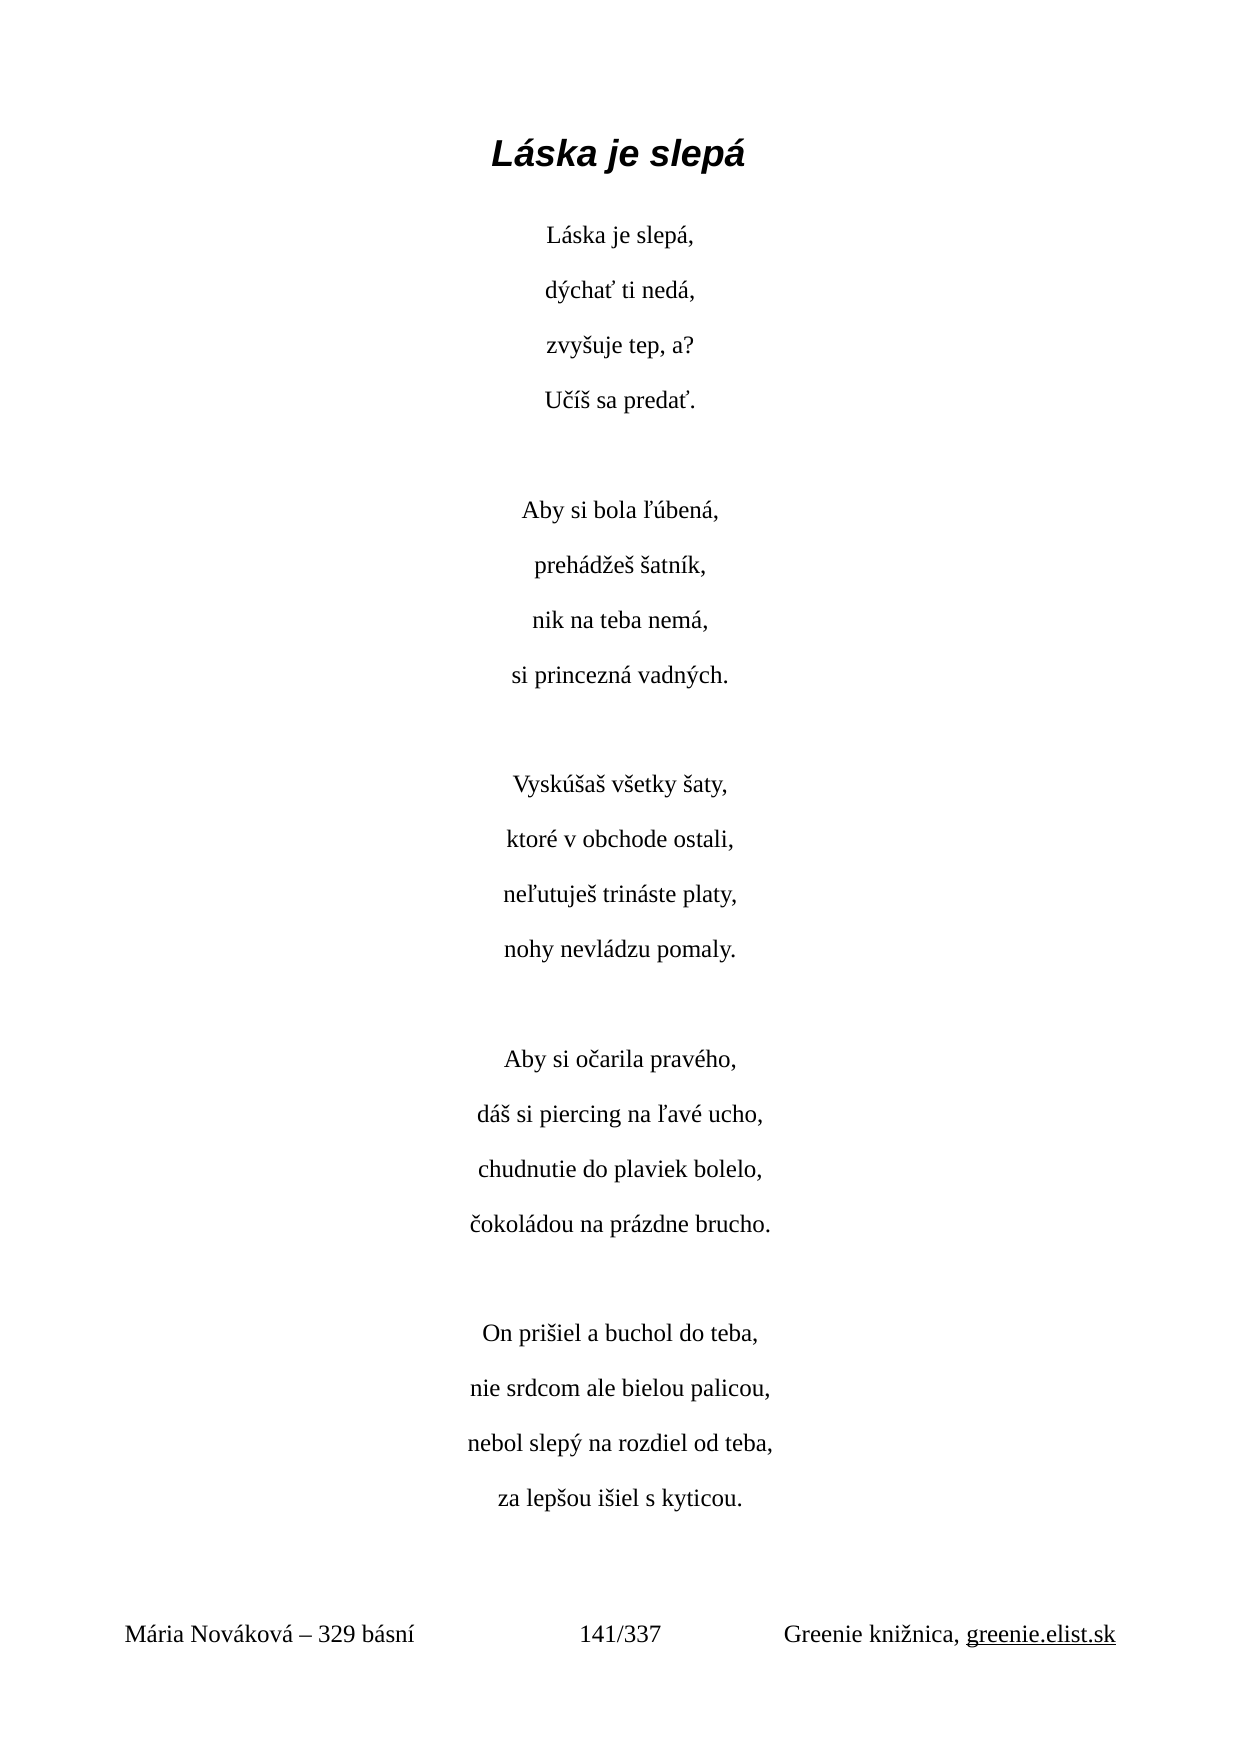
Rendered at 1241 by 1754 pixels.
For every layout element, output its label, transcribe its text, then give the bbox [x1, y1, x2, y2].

text Vyskúšaš všetky šaty, [106, 769, 1134, 798]
text Aby si očarila pravého, [106, 1044, 1134, 1073]
text čokoládou na prázdne brucho. [106, 1209, 1134, 1237]
text nie srdcom ale bielou palicou, [106, 1373, 1134, 1402]
text chudnutie do plaviek bolelo, [106, 1154, 1134, 1182]
text si princezná vadných. [106, 660, 1134, 688]
text nik na teba nemá, [106, 605, 1134, 633]
text ktoré v obchode ostali, [106, 824, 1134, 853]
text Láska je slepá, [106, 221, 1134, 249]
text za lepšou išiel s kyticou. [106, 1483, 1134, 1512]
text dýchať ti nedá, [106, 275, 1134, 304]
subtitle Láska je slepá [106, 131, 1134, 174]
text prehádžeš šatník, [106, 550, 1134, 579]
text nebol slepý na rozdiel od teba, [106, 1428, 1134, 1457]
text Aby si bola ľúbená, [106, 495, 1134, 524]
text zvyšuje tep, a? [106, 330, 1134, 359]
text neľutuješ trináste platy, [106, 879, 1134, 908]
text dáš si piercing na ľavé ucho, [106, 1099, 1134, 1128]
text On prišiel a buchol do teba, [106, 1318, 1134, 1347]
text Učíš sa predať. [106, 385, 1134, 414]
text nohy nevládzu pomaly. [106, 934, 1134, 963]
